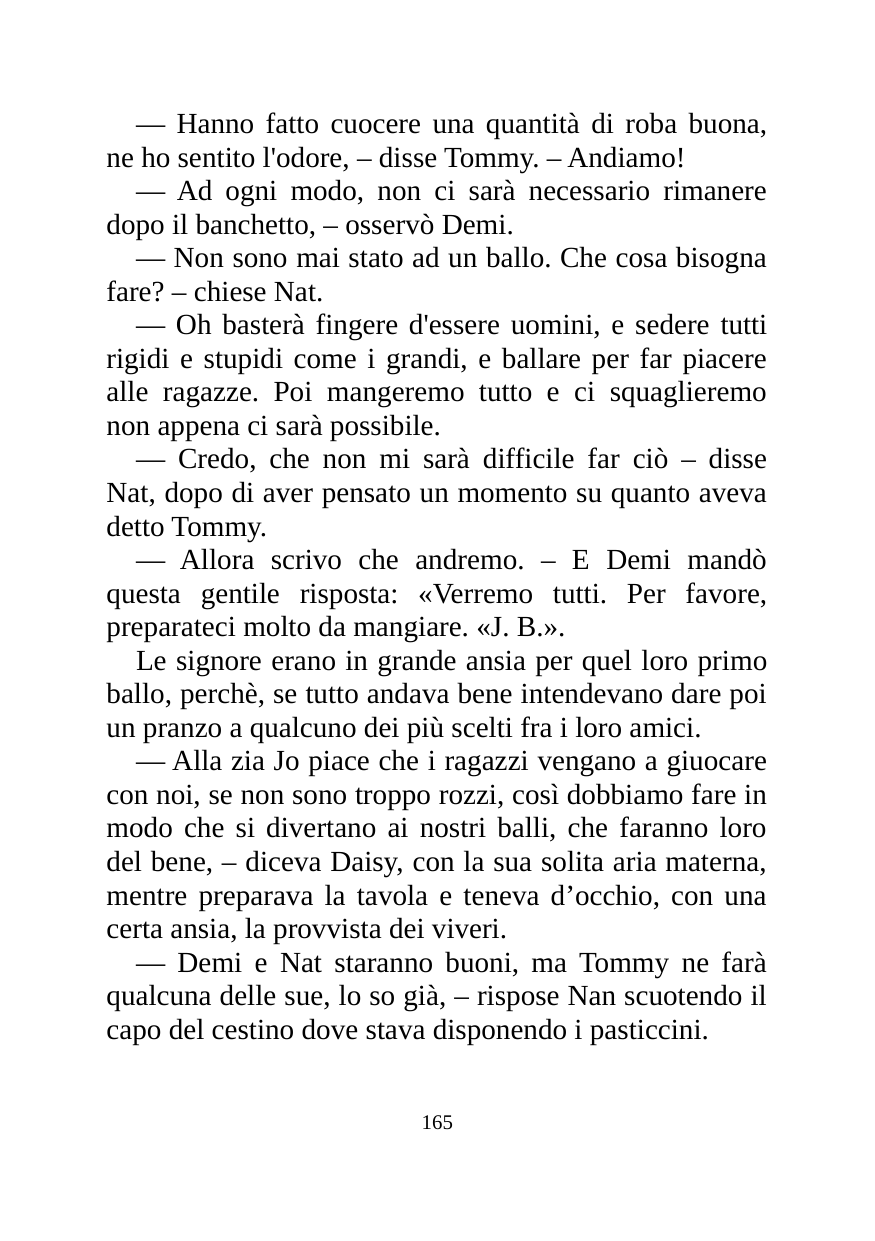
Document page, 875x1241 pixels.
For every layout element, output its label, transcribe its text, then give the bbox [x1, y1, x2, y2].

text — Ad ogni modo, non ci sarà necessario rimanere dopo il banchetto, – osservò Demi. [106, 173, 768, 240]
text — Non sono mai stato ad un ballo. Che cosa bisogna fare? – chiese Nat. [106, 240, 768, 307]
text — Allora scrivo che andremo. – E Demi mandò questa gentile risposta: «Verremo tutti. Per favore, preparateci molto da mangiare. «J. B.». [106, 542, 768, 643]
text Le signore erano in grande ansia per quel loro primo ballo, perchè, se tutto andava bene intendevano dare poi un pranzo a qualcuno dei più scelti fra i loro amici. [106, 643, 768, 743]
text — Demi e Nat staranno buoni, ma Tommy ne farà qualcuna delle sue, lo so già, – rispose Nan scuotendo il capo del cestino dove stava disponendo i pasticcini. [106, 945, 768, 1045]
text — Credo, che non mi sarà difficile far ciò – disse Nat, dopo di aver pensato un momento su quanto aveva detto Tommy. [106, 442, 768, 542]
text — Hanno fatto cuocere una quantità di roba buona, ne ho sentito l'odore, – disse Tommy. – Andiamo! [106, 106, 768, 173]
text — Alla zia Jo piace che i ragazzi vengano a giuocare con noi, se non sono troppo rozzi, così dobbiamo fare in modo che si divertano ai nostri balli, che faranno loro del bene, – diceva Daisy, con la sua solita aria materna, mentre preparava la tavola e teneva d’occhio, con una certa ansia, la provvista dei viveri. [106, 743, 768, 945]
text — Oh basterà fingere d'essere uomini, e sedere tutti rigidi e stupidi come i grandi, e ballare per far piacere alle ragazze. Poi mangeremo tutto e ci squaglieremo non appena ci sarà possibile. [106, 307, 768, 442]
